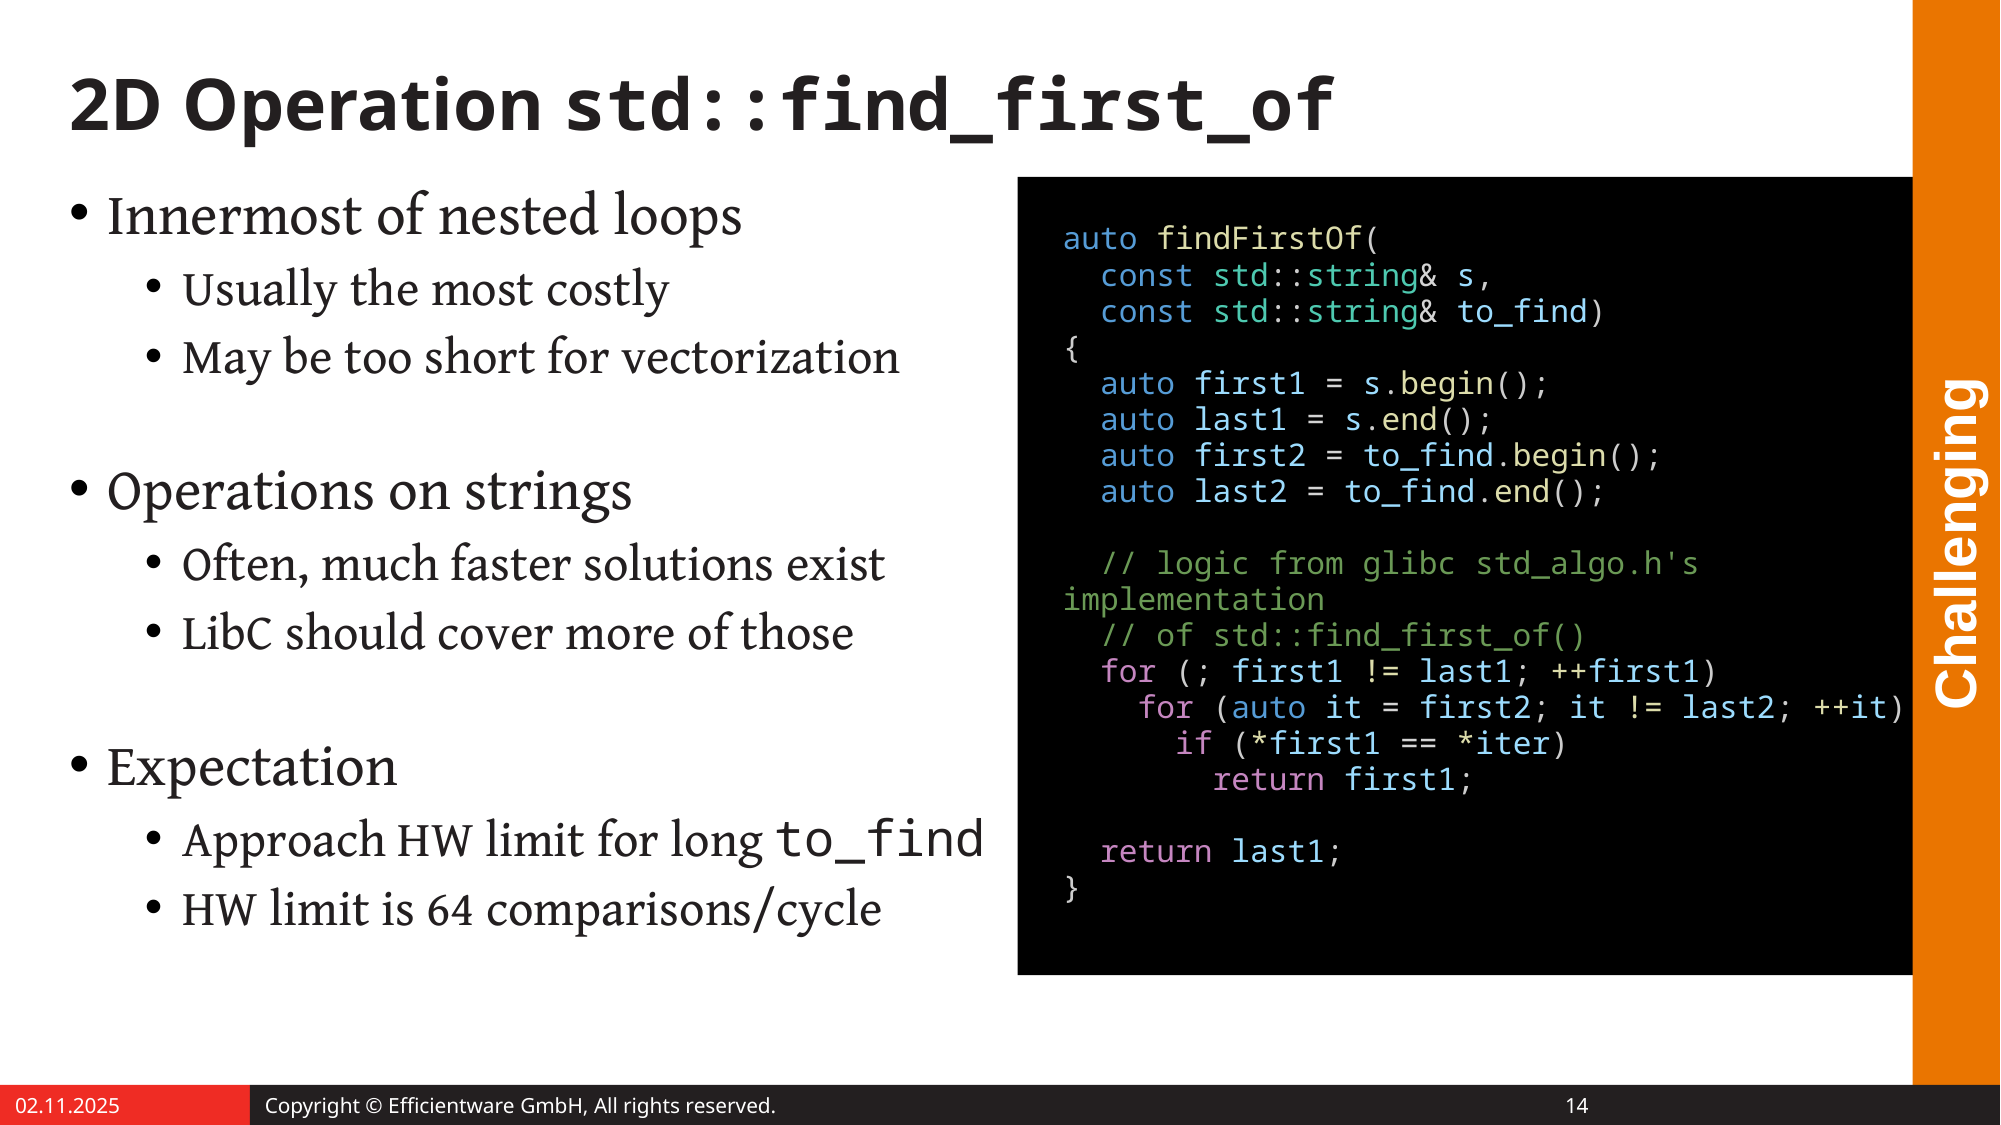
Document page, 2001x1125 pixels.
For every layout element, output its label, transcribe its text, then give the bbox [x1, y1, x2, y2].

text_box Challenging [1912, 0, 2000, 1084]
slide_number 02.11.2025 [0, 1084, 249, 1125]
footer Copyright © Efficientware GmbH, All rights reserved. [249, 1084, 1550, 1125]
list auto findFirstOf( const std::string& s, const std::string& to_find) { auto first1 = s.begin(); auto last1 = s.end(); auto first2 = to_find.begin(); auto last2 = to_find.end(); // logic from glibc std_algo.h's implementation // of std::find_first_of() for (; first1 != last1; ++first1) for (auto it = first2; it != last2; ++it) if (*first1 == *iter) return first1; return last1; } [1017, 176, 1912, 976]
list Innermost of nested loops Usually the most costly May be too short for vectorization Operations on strings Often, much faster solutions exist LibC should cover more of those Expectation Approach HW limit for long to_find HW limit is 64 comparisons/cycle [55, 176, 1013, 1063]
title 2D Operation std::find_first_of [55, 52, 1945, 156]
slide_number [1550, 1084, 2000, 1125]
